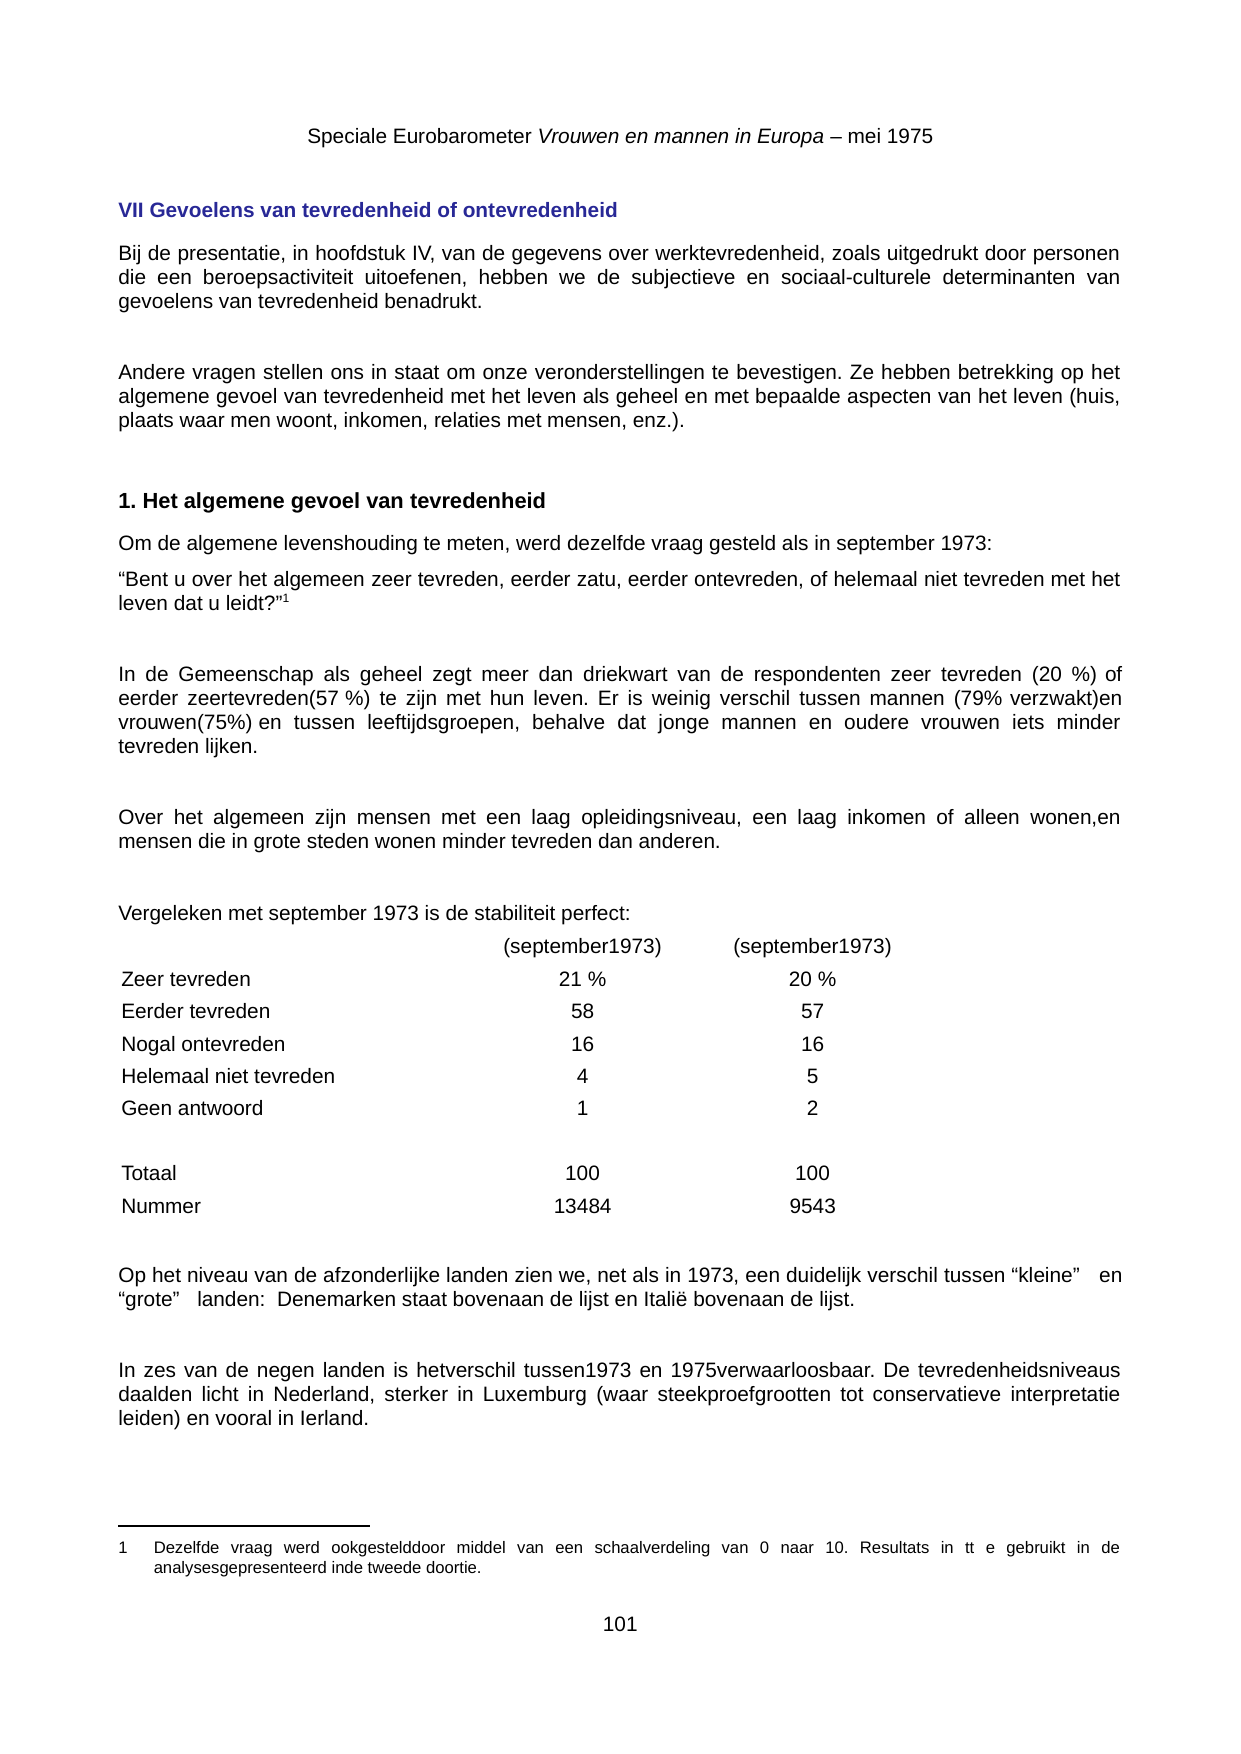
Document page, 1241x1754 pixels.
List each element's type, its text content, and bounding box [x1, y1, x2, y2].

text Over het algemeen zijn mensen met een laag opleidingsniveau, een laag inkomen of alleen wonen,en mensen die in grote steden wonen minder tevreden dan anderen. [118, 805, 1122, 853]
text Dezelfde vraag werd ookgestelddoor middel van een schaalverdeling van 0 naar 10. Resultats in tt e gebruikt in de analysesgepresenteerd inde tweede doortie. [118, 1538, 1122, 1577]
table_cell Eerder tevreden [118, 995, 454, 1027]
table_cell Geen antwoord [118, 1092, 454, 1124]
table_cell Helemaal niet tevreden [118, 1060, 454, 1092]
table_cell 16 [454, 1027, 711, 1060]
table_cell 2 [711, 1092, 914, 1124]
table_cell [454, 1125, 711, 1157]
text Vergeleken met september 1973 is de stabiliteit perfect: [118, 900, 1122, 924]
table_cell 9543 [711, 1189, 914, 1222]
table_cell 58 [454, 995, 711, 1027]
table_cell Nummer [118, 1189, 454, 1222]
text Om de algemene levenshouding te meten, werd dezelfde vraag gesteld als in september 1973: [118, 531, 1122, 555]
table_cell Nogal ontevreden [118, 1027, 454, 1060]
table_cell 5 [711, 1060, 914, 1092]
text Bij de presentatie, in hoofdstuk IV, van de gegevens over werktevredenheid, zoals uitgedrukt door personen die een beroepsactiviteit uitoefenen, hebben we de subjectieve en sociaal-culturele determinanten van gevoelens van tevredenheid benadrukt. [118, 241, 1122, 312]
table_cell Zeer tevreden [118, 963, 454, 995]
table_cell 1 [454, 1092, 711, 1124]
table_cell 16 [711, 1027, 914, 1060]
table_cell 13484 [454, 1189, 711, 1222]
table_cell [711, 1125, 914, 1157]
subtitle 1. Het algemene gevoel van tevredenheid [118, 488, 1122, 513]
text Op het niveau van de afzonderlijke landen zien we, net als in 1973, een duidelijk verschil tussen “kleine” en “grote” landen: Denemarken staat bovenaan de lijst en Italië bovenaan de lijst. [118, 1263, 1122, 1311]
table_header (september1973) [711, 930, 914, 962]
table_cell 100 [711, 1157, 914, 1189]
text Andere vragen stellen ons in staat om onze veronderstellingen te bevestigen. Ze hebben betrekking op het algemene gevoel van tevredenheid met het leven als geheel en met bepaalde aspecten van het leven (huis, plaats waar men woont, inkomen, relaties met mensen, enz.). [118, 360, 1122, 432]
table_cell 100 [454, 1157, 711, 1189]
table_header [118, 930, 454, 962]
table_cell 57 [711, 995, 914, 1027]
table_header (september1973) [454, 930, 711, 962]
text “Bent u over het algemeen zeer tevreden, eerder zatu, eerder ontevreden, of helemaal niet tevreden met het leven dat u leidt?” [118, 567, 1122, 615]
text In de Gemeenschap als geheel zegt meer dan driekwart van de respondenten zeer tevreden (20 %) of eerder zeertevreden(57 %) te zijn met hun leven. Er is weinig verschil tussen mannen (79% verzwakt)en vrouwen(75%) en tussen leeftijdsgroepen, behalve dat jonge mannen en oudere vrouwen iets minder tevreden lijken. [118, 662, 1122, 758]
table_cell 4 [454, 1060, 711, 1092]
table_cell [118, 1125, 454, 1157]
table_cell 21 % [454, 963, 711, 995]
subtitle VII Gevoelens van tevredenheid of ontevredenheid [118, 198, 1122, 222]
table_cell 20 % [711, 963, 914, 995]
table_cell Totaal [118, 1157, 454, 1189]
text In zes van de negen landen is hetverschil tussen1973 en 1975verwaarloosbaar. De tevredenheidsniveaus daalden licht in Nederland, sterker in Luxemburg (waar steekproefgrootten tot conservatieve interpretatie leiden) en vooral in Ierland. [118, 1358, 1122, 1430]
